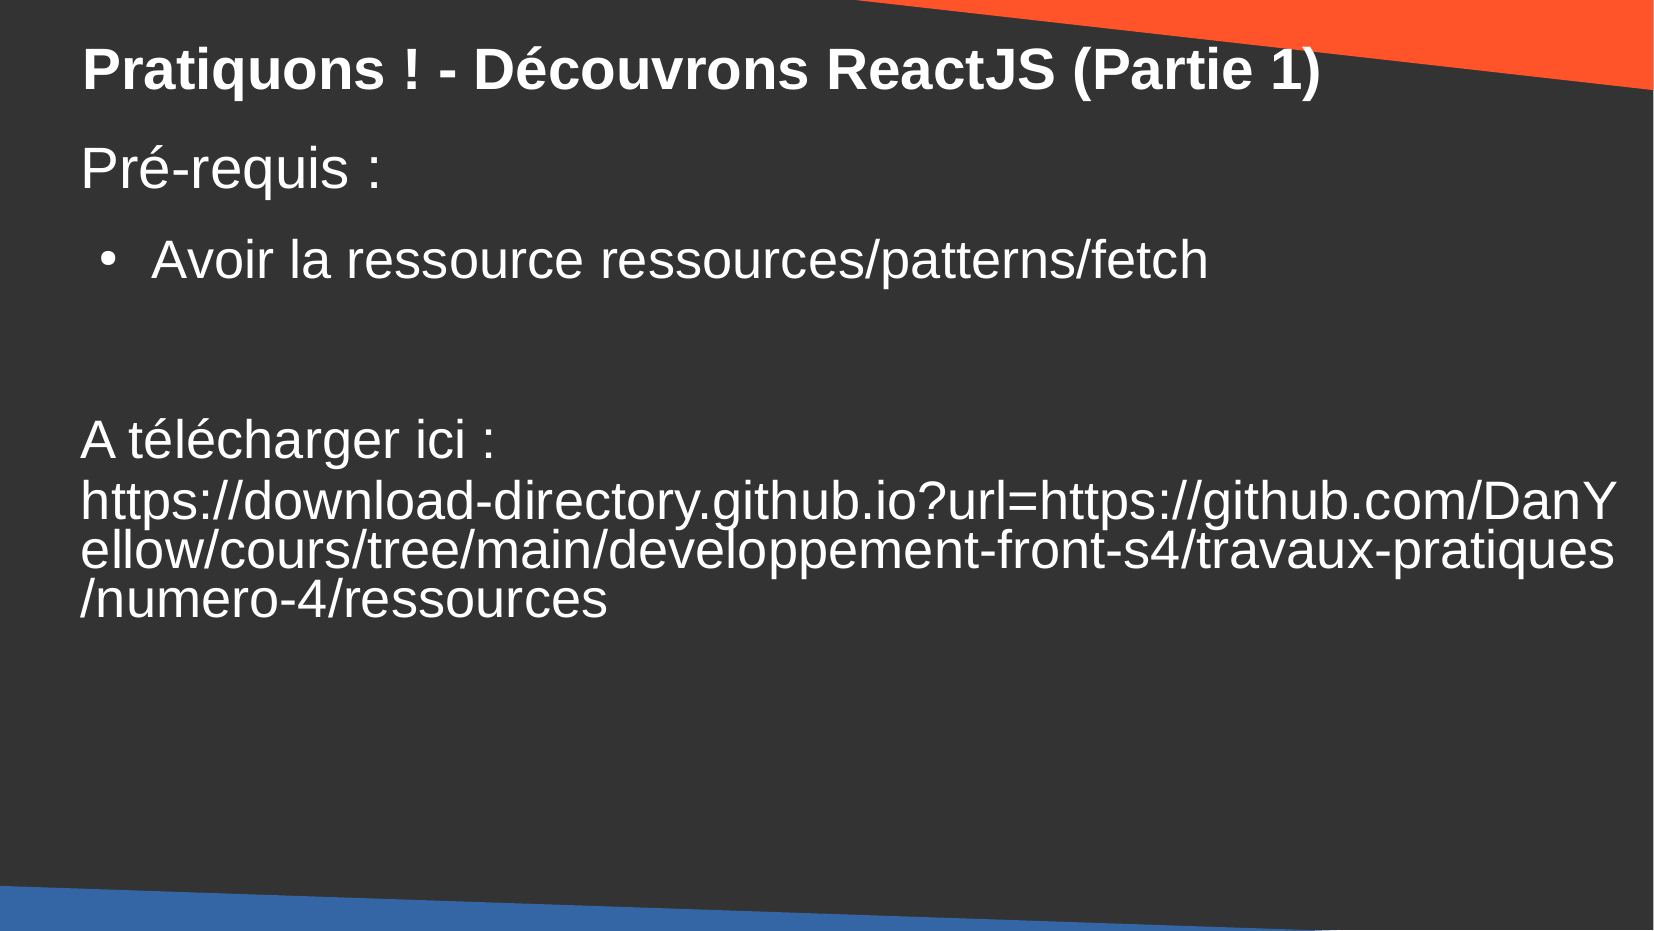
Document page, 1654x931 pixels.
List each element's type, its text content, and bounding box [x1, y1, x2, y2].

text_box [0, 885, 1337, 931]
list Pré-requis : Avoir la ressource ressources/patterns/fetch A télécharger ici : https://download-directory.github.io?url=https://github.com/DanYellow/cours/tree/main/developpement-front-s4/travaux-pratiques/numero-4/ressources [80, 135, 1620, 721]
title Pratiquons ! - Découvrons ReactJS (Partie 1) [82, 37, 1571, 114]
text_box [855, 0, 1654, 91]
